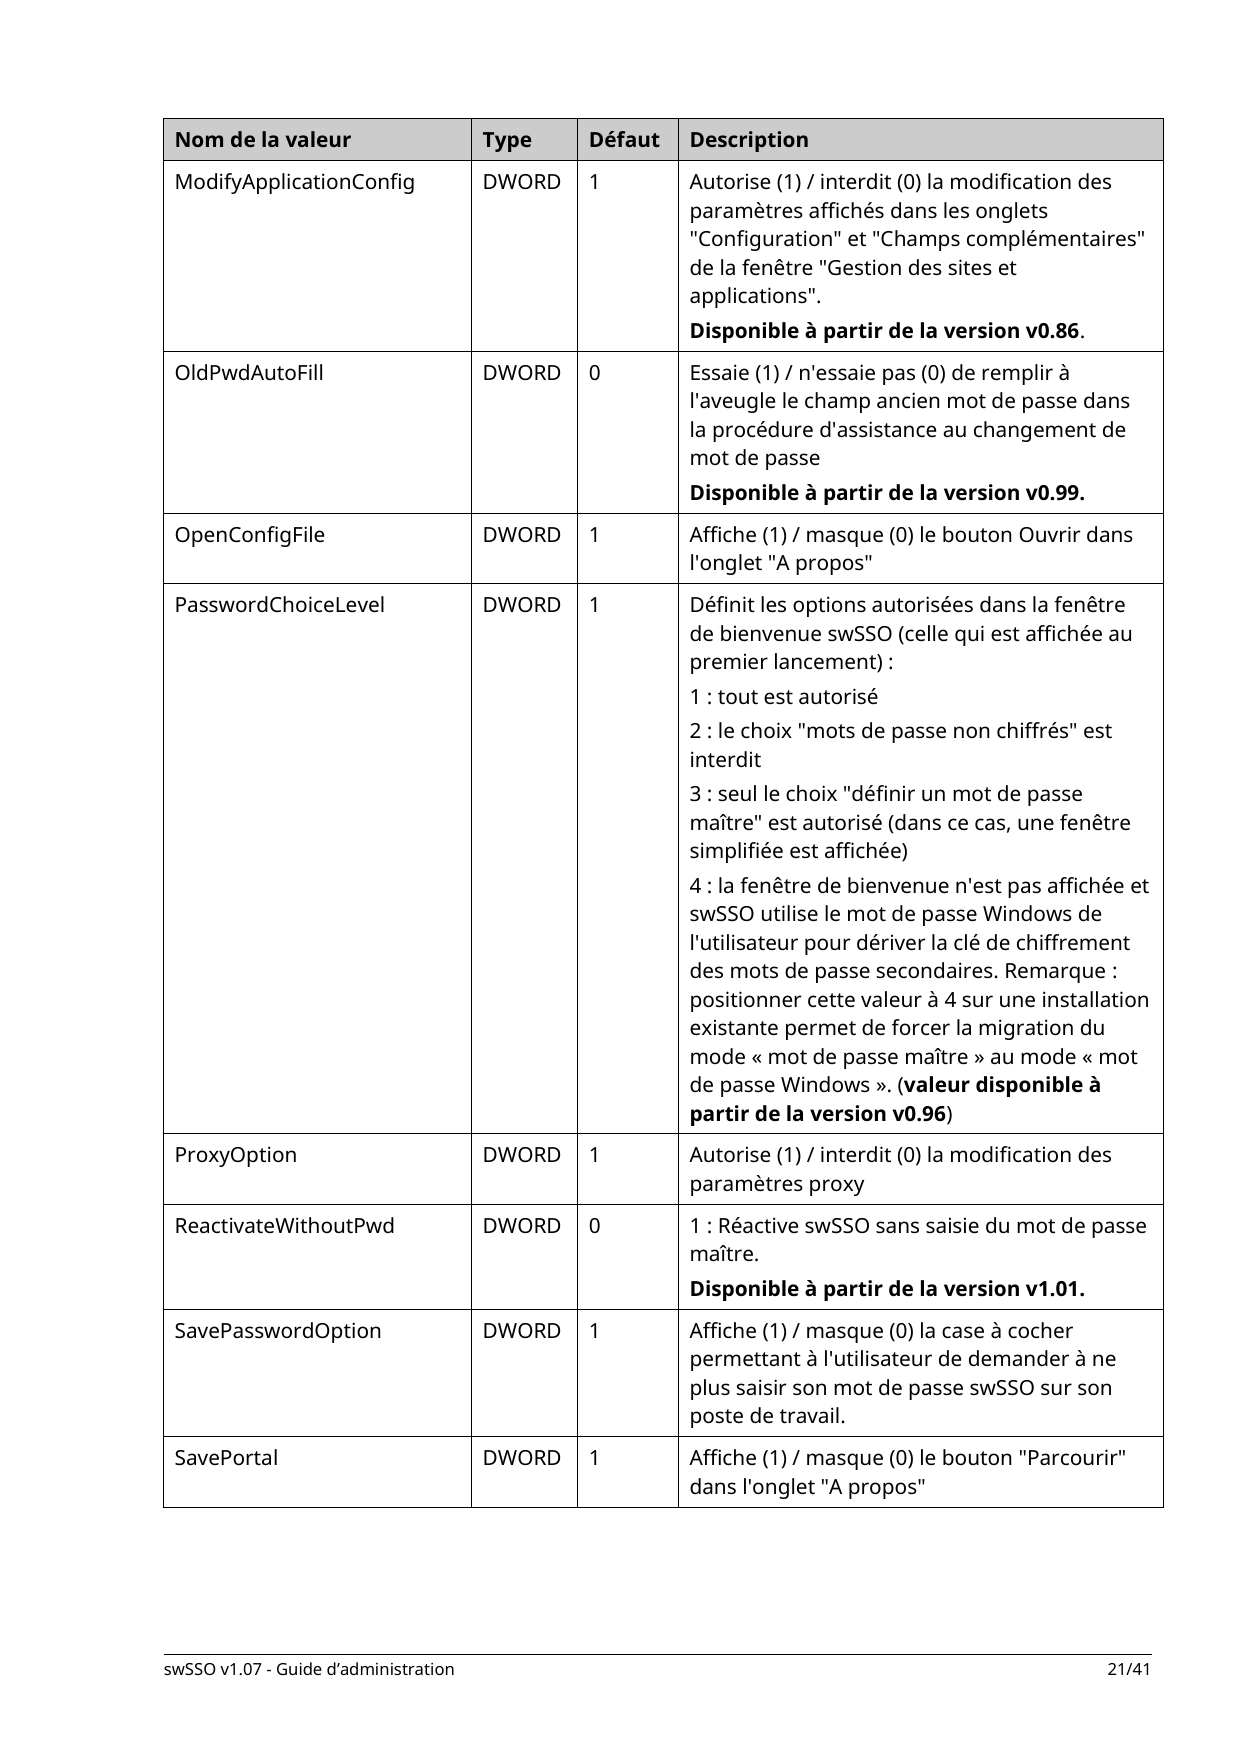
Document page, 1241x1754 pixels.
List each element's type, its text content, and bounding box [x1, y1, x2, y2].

table_cell DWORD [472, 514, 577, 583]
table_cell OldPwdAutoFill [164, 352, 471, 512]
table_cell Autorise (1) / interdit (0) la modification des paramètres affichés dans les onglets "Configuration" et "Champs complémentaires" de la fenêtre "Gestion des sites et applications". Disponible à partir de la version v0.86. [679, 161, 1163, 351]
table_cell 0 [578, 352, 678, 512]
table_cell PasswordChoiceLevel [164, 584, 471, 1133]
table_cell DWORD [472, 161, 577, 351]
table_cell 1 [578, 1310, 678, 1436]
table_cell ProxyOption [164, 1134, 471, 1204]
table_cell SavePasswordOption [164, 1310, 471, 1436]
table_cell DWORD [472, 584, 577, 1133]
table_cell ReactivateWithoutPwd [164, 1205, 471, 1309]
table_cell 1 : Réactive swSSO sans saisie du mot de passe maître. Disponible à partir de la version v1.01. [679, 1205, 1163, 1309]
table_cell 1 [578, 584, 678, 1133]
table_header Défaut [578, 119, 678, 160]
table_cell 1 [578, 1134, 678, 1204]
table_cell 0 [578, 1205, 678, 1309]
table_cell ModifyApplicationConfig [164, 161, 471, 351]
table_header Type [472, 119, 577, 160]
table_cell Essaie (1) / n'essaie pas (0) de remplir à l'aveugle le champ ancien mot de passe dans la procédure d'assistance au changement de mot de passe Disponible à partir de la version v0.99. [679, 352, 1163, 512]
table_cell OpenConfigFile [164, 514, 471, 583]
table_cell DWORD [472, 1205, 577, 1309]
table_cell Affiche (1) / masque (0) le bouton "Parcourir" dans l'onglet "A propos" [679, 1437, 1163, 1507]
table_cell 1 [578, 1437, 678, 1507]
table_cell Affiche (1) / masque (0) la case à cocher permettant à l'utilisateur de demander à ne plus saisir son mot de passe swSSO sur son poste de travail. [679, 1310, 1163, 1436]
table_cell DWORD [472, 1310, 577, 1436]
table_header Description [679, 119, 1163, 160]
table_header Nom de la valeur [164, 119, 471, 160]
table_cell Autorise (1) / interdit (0) la modification des paramètres proxy [679, 1134, 1163, 1204]
table_cell DWORD [472, 352, 577, 512]
table_cell Affiche (1) / masque (0) le bouton Ouvrir dans l'onglet "A propos" [679, 514, 1163, 583]
table_cell 1 [578, 514, 678, 583]
table_cell 1 [578, 161, 678, 351]
table_cell DWORD [472, 1437, 577, 1507]
table_cell DWORD [472, 1134, 577, 1204]
table_cell Définit les options autorisées dans la fenêtre de bienvenue swSSO (celle qui est affichée au premier lancement) : 1 : tout est autorisé 2 : le choix "mots de passe non chiffrés" est interdit 3 : seul le choix "définir un mot de passe maître" est autorisé (dans ce cas, une fenêtre simplifiée est affichée) 4 : la fenêtre de bienvenue n'est pas affichée et swSSO utilise le mot de passe Windows de l'utilisateur pour dériver la clé de chiffrement des mots de passe secondaires. Remarque : positionner cette valeur à 4 sur une installation existante permet de forcer la migration du mode « mot de passe maître » au mode « mot de passe Windows ». (valeur disponible à partir de la version v0.96) [679, 584, 1163, 1133]
table_cell SavePortal [164, 1437, 471, 1507]
